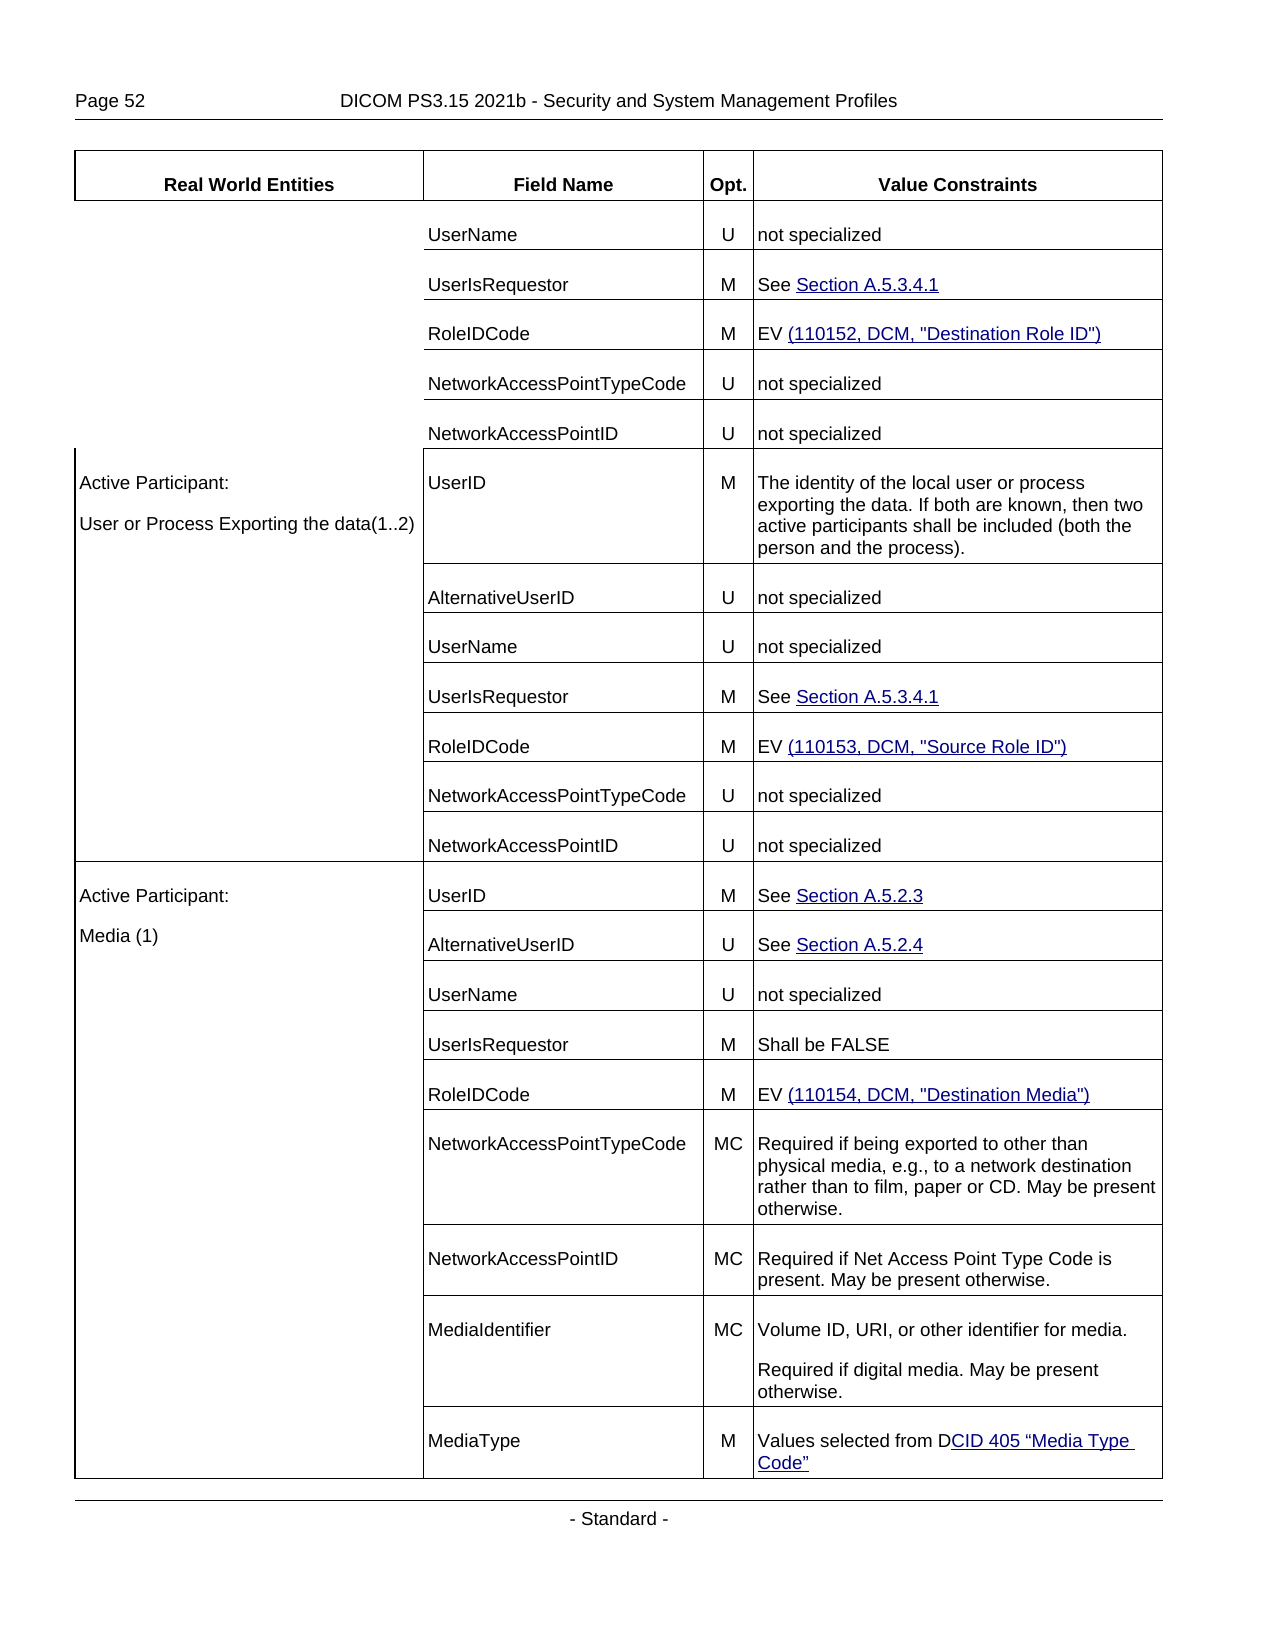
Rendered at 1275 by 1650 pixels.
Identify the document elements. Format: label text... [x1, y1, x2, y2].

table_cell MC [704, 1225, 753, 1295]
table_cell MC [704, 1110, 753, 1223]
table_cell U [704, 564, 753, 612]
table_cell not specialized [754, 812, 1162, 861]
table_cell M [704, 1011, 753, 1059]
table_cell NetworkAccessPointID [424, 400, 703, 448]
table_cell U [704, 762, 753, 811]
table_header Value Constraints [754, 151, 1162, 200]
table_cell NetworkAccessPointID [424, 1225, 703, 1295]
table_cell UserID [424, 862, 703, 910]
table_cell UserIsRequestor [424, 663, 703, 712]
table_cell NetworkAccessPointID [424, 812, 703, 861]
table_cell EV (110152, DCM, "Destination Role ID") [754, 300, 1162, 349]
table_cell AlternativeUserID [424, 911, 703, 960]
table_cell RoleIDCode [424, 713, 703, 761]
table_cell U [704, 400, 753, 448]
table_cell Required if Net Access Point Type Code is present. May be present otherwise. [754, 1225, 1162, 1295]
table_cell AlternativeUserID [424, 564, 703, 612]
table_cell NetworkAccessPointTypeCode [424, 1110, 703, 1223]
table_cell M [704, 250, 753, 299]
table_cell MC [704, 1296, 753, 1406]
table_cell UserID [424, 449, 703, 562]
table_cell Values selected from DCID 405 “Media Type Code” [754, 1407, 1162, 1477]
table_cell See Section A.5.2.3 [754, 862, 1162, 910]
table_cell RoleIDCode [424, 1060, 703, 1109]
table_cell Volume ID, URI, or other identifier for media. Required if digital media. May be present otherwise. [754, 1296, 1162, 1406]
table_header Field Name [424, 151, 703, 200]
table_cell UserName [424, 961, 703, 1010]
table_cell Active Participant: User or Process Exporting the data(1..2) [76, 448, 423, 861]
table_cell NetworkAccessPointTypeCode [424, 762, 703, 811]
table_cell U [704, 350, 753, 398]
table_cell See Section A.5.2.4 [754, 911, 1162, 960]
table_cell UserName [424, 201, 703, 249]
table_cell U [704, 812, 753, 861]
table_cell See Section A.5.3.4.1 [754, 250, 1162, 299]
table_cell M [704, 713, 753, 761]
table_cell M [704, 300, 753, 349]
table_cell U [704, 201, 753, 249]
table_cell MediaIdentifier [424, 1296, 703, 1406]
table_cell not specialized [754, 961, 1162, 1010]
table_cell Active Participant: Media (1) [76, 862, 423, 1477]
table_cell not specialized [754, 350, 1162, 398]
table_cell MediaType [424, 1407, 703, 1477]
table_cell EV (110154, DCM, "Destination Media") [754, 1060, 1162, 1109]
table_cell EV (110153, DCM, "Source Role ID") [754, 713, 1162, 761]
table_cell UserName [424, 613, 703, 662]
table_cell M [704, 862, 753, 910]
table_cell not specialized [754, 400, 1162, 448]
table_cell not specialized [754, 613, 1162, 662]
table_cell Shall be FALSE [754, 1011, 1162, 1059]
table_cell not specialized [754, 564, 1162, 612]
table_cell M [704, 1407, 753, 1477]
table_cell not specialized [754, 201, 1162, 249]
table_cell M [704, 663, 753, 712]
table_cell The identity of the local user or process exporting the data. If both are known, then two active participants shall be included (both the person and the process). [754, 449, 1162, 562]
table_cell Required if being exported to other than physical media, e.g., to a network destination rather than to film, paper or CD. May be present otherwise. [754, 1110, 1162, 1223]
table_cell RoleIDCode [424, 300, 703, 349]
table_header Opt. [704, 151, 753, 200]
table_cell See Section A.5.3.4.1 [754, 663, 1162, 712]
table_cell M [704, 1060, 753, 1109]
table_cell UserIsRequestor [424, 1011, 703, 1059]
table_cell M [704, 449, 753, 562]
table_cell U [704, 911, 753, 960]
table_cell not specialized [754, 762, 1162, 811]
table_cell U [704, 613, 753, 662]
table_cell UserIsRequestor [424, 250, 703, 299]
table_header Real World Entities [76, 151, 423, 200]
table_cell NetworkAccessPointTypeCode [424, 350, 703, 398]
table_cell U [704, 961, 753, 1010]
